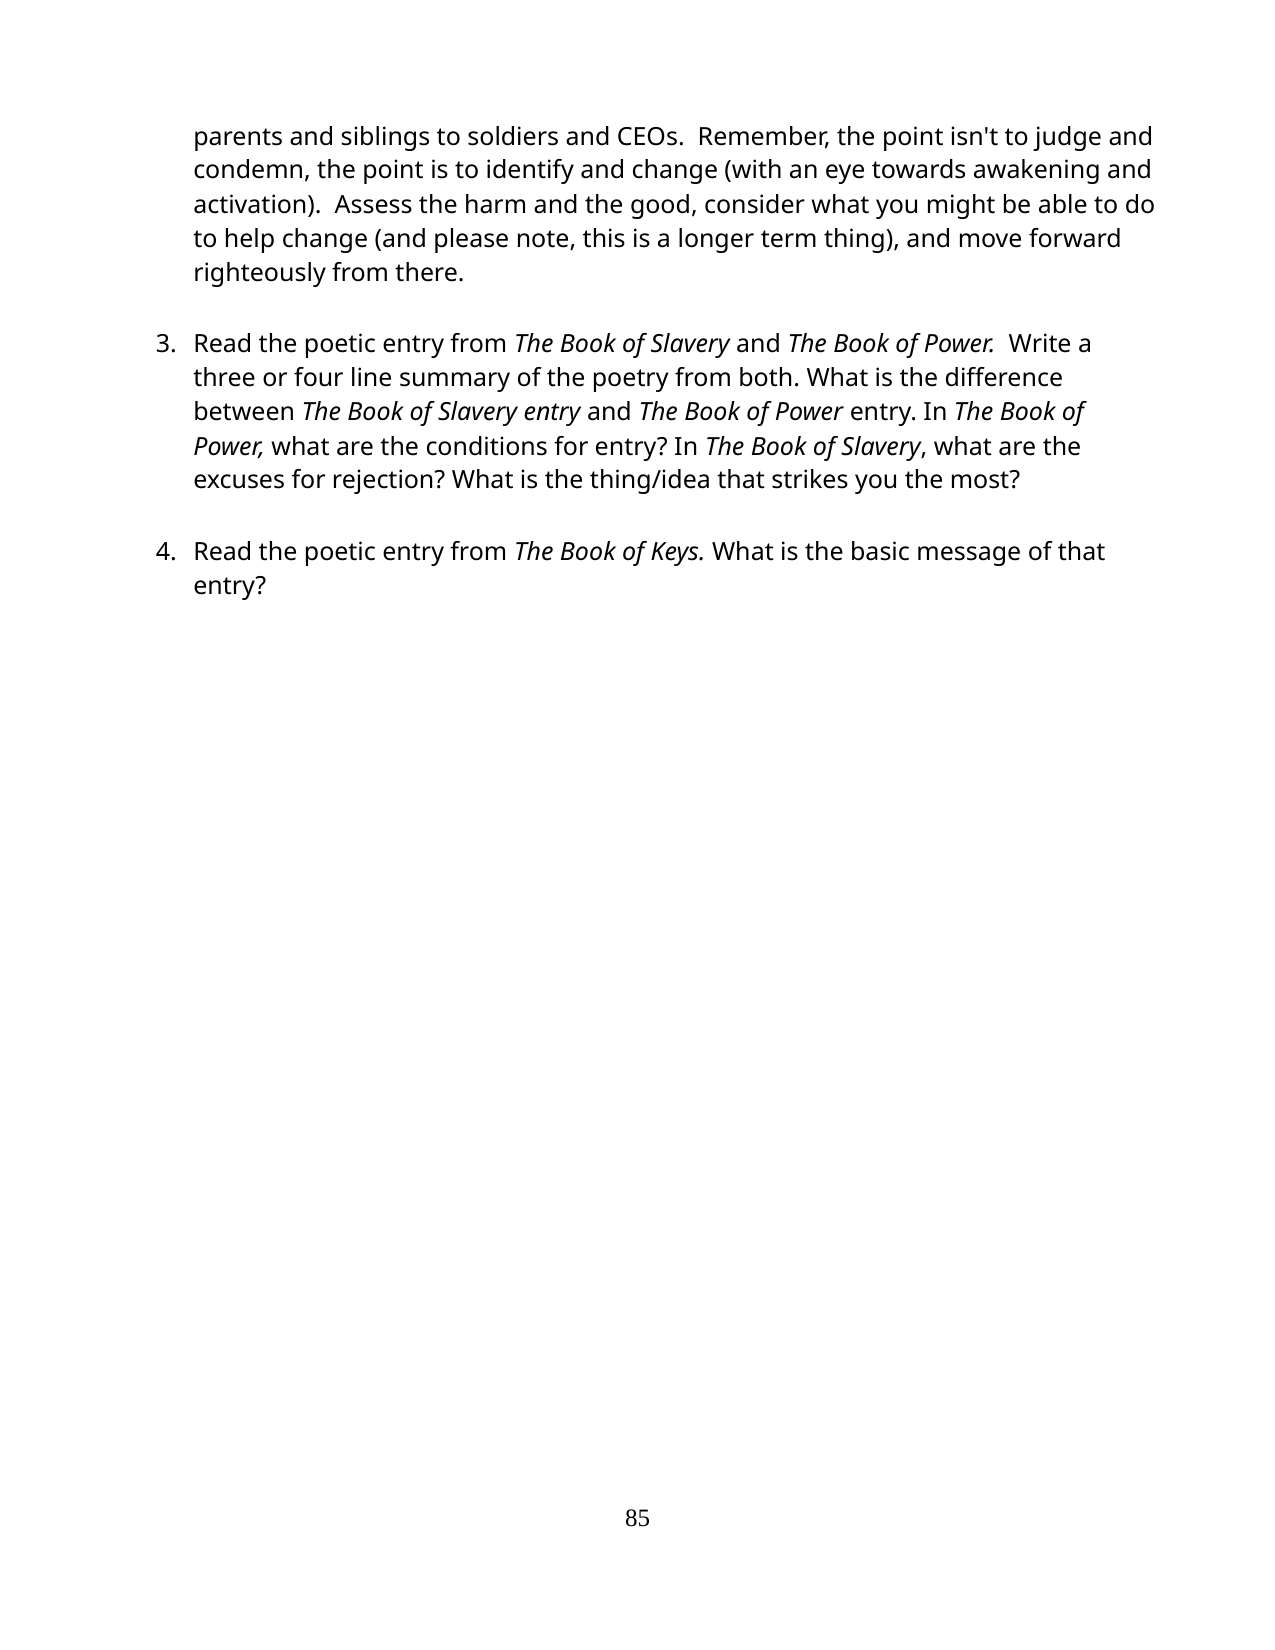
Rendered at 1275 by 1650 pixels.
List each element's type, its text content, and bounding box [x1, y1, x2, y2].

list Read the poetic entry from The Book of Slavery and The Book of Power. Write a three or four line summary of the poetry from both. What is the difference between The Book of Slavery entry and The Book of Power entry. In The Book of Power, what are the conditions for entry? In The Book of Slavery, what are the excuses for rejection? What is the thing/idea that strikes you the most? [156, 326, 1157, 496]
list parents and siblings to soldiers and CEOs. Remember, the point isn't to judge and condemn, the point is to identify and change (with an eye towards awakening and activation). Assess the harm and the good, consider what you might be able to do to help change (and please note, this is a longer term thing), and move forward righteously from there. [156, 118, 1157, 288]
list Read the poetic entry from The Book of Keys. What is the basic message of that entry? [156, 534, 1157, 602]
